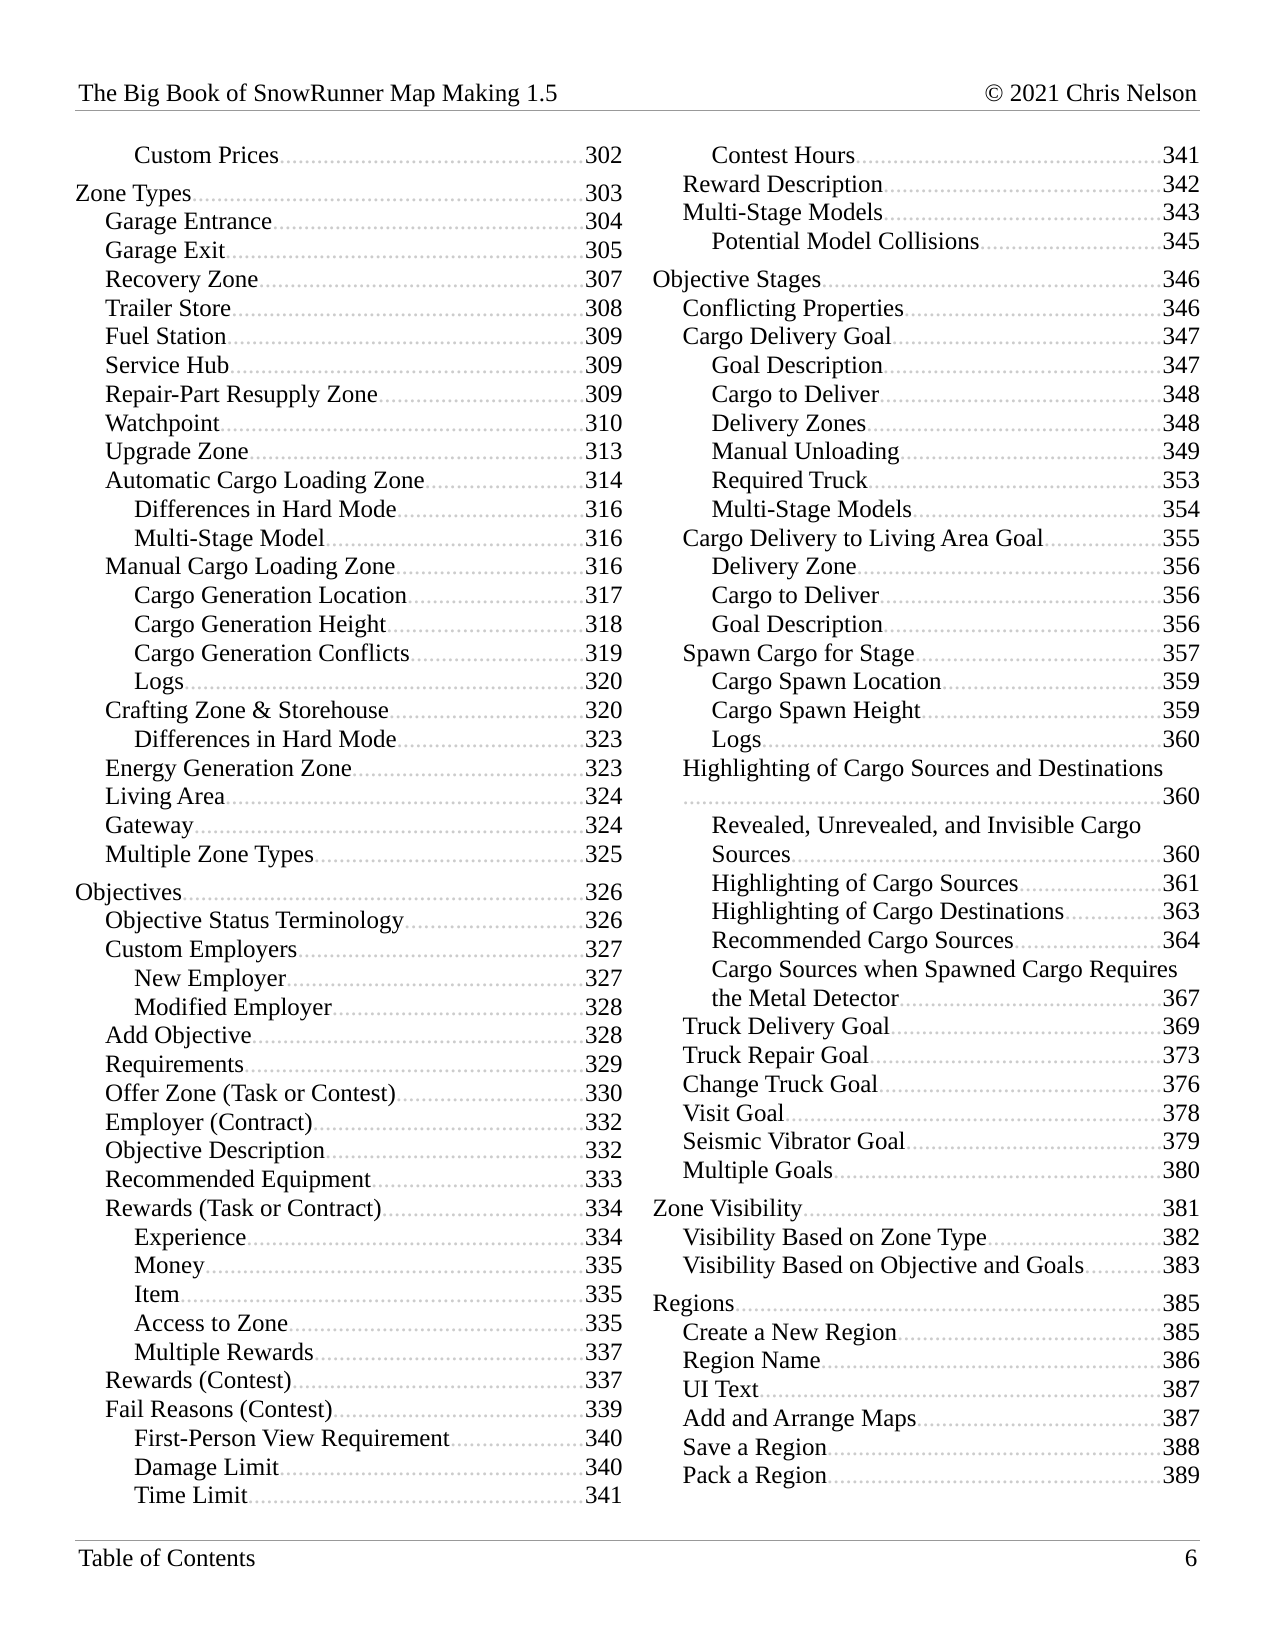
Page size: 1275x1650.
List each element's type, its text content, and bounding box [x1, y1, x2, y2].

text Rewards (Task or Contract) 334 [105, 1193, 622, 1222]
text Automatic Cargo Loading Zone 314 [105, 465, 622, 494]
text Visibility Based on Zone Type 382 [682, 1222, 1200, 1250]
text Logs 320 [134, 666, 622, 695]
text Manual Cargo Loading Zone 316 [105, 551, 622, 580]
text Employer (Contract) 332 [105, 1107, 622, 1135]
text Seismic Vibrator Goal 379 [682, 1126, 1200, 1155]
text Damage Limit 340 [134, 1452, 622, 1480]
text Cargo to Deliver 356 [711, 580, 1200, 609]
text Living Area 324 [105, 781, 622, 810]
text Garage Entrance 304 [105, 206, 622, 235]
text Garage Exit 305 [105, 235, 622, 264]
text Create a New Region 385 [682, 1317, 1200, 1346]
text Crafting Zone & Storehouse 320 [105, 695, 622, 724]
text Objective Stages 346 [652, 264, 1200, 293]
text Revealed, Unrevealed, and Invisible Cargo Sources 360 [711, 810, 1200, 868]
text Fuel Station 309 [105, 321, 622, 350]
text Visit Goal 378 [682, 1098, 1200, 1126]
text Requirements 329 [105, 1049, 622, 1078]
text Goal Description 347 [711, 350, 1200, 379]
text Cargo Delivery to Living Area Goal 355 [682, 523, 1200, 551]
text Visibility Based on Objective and Goals 383 [682, 1250, 1200, 1279]
text Change Truck Goal 376 [682, 1069, 1200, 1098]
text Multiple Rewards 337 [134, 1337, 622, 1365]
text Differences in Hard Mode 323 [134, 724, 622, 753]
text Highlighting of Cargo Sources and Destinations 360 [682, 753, 1200, 810]
text Save a Region 388 [682, 1432, 1200, 1461]
text Money 335 [134, 1250, 622, 1279]
text Multi-Stage Model 316 [134, 523, 622, 551]
text Objective Status Terminology 326 [105, 905, 622, 934]
text Cargo Spawn Location 359 [711, 666, 1200, 695]
text Cargo Generation Conflicts 319 [134, 638, 622, 666]
text Highlighting of Cargo Destinations 363 [711, 896, 1200, 925]
text Goal Description 356 [711, 609, 1200, 638]
text Objective Description 332 [105, 1135, 622, 1164]
text Item 335 [134, 1279, 622, 1308]
text Add and Arrange Maps 387 [682, 1403, 1200, 1432]
text Multi-Stage Models 343 [682, 197, 1200, 226]
text Delivery Zones 348 [711, 408, 1200, 436]
text Potential Model Collisions 345 [711, 226, 1200, 255]
text Cargo Sources when Spawned Cargo Requires the Metal Detector 367 [711, 954, 1200, 1011]
text Required Truck 353 [711, 465, 1200, 494]
text Energy Generation Zone 323 [105, 753, 622, 781]
text Cargo Generation Height 318 [134, 609, 622, 638]
text Differences in Hard Mode 316 [134, 494, 622, 523]
text Fail Reasons (Contest) 339 [105, 1394, 622, 1423]
text Access to Zone 335 [134, 1308, 622, 1337]
text Multiple Goals 380 [682, 1155, 1200, 1184]
text First-Person View Requirement 340 [134, 1423, 622, 1452]
text Logs 360 [711, 724, 1200, 753]
text Recommended Cargo Sources 364 [711, 925, 1200, 954]
text New Employer 327 [134, 963, 622, 992]
text Offer Zone (Task or Contest) 330 [105, 1078, 622, 1107]
text Cargo Spawn Height 359 [711, 695, 1200, 724]
text Contest Hours 341 [711, 140, 1200, 169]
text Gateway 324 [105, 810, 622, 839]
text Objectives 326 [75, 877, 622, 905]
text Recommended Equipment 333 [105, 1164, 622, 1193]
text Delivery Zone 356 [711, 551, 1200, 580]
text Experience 334 [134, 1222, 622, 1250]
text Custom Employers 327 [105, 934, 622, 963]
text Highlighting of Cargo Sources 361 [711, 868, 1200, 896]
text Reward Description 342 [682, 169, 1200, 197]
text Spawn Cargo for Stage 357 [682, 638, 1200, 666]
text Cargo Delivery Goal 347 [682, 321, 1200, 350]
text Upgrade Zone 313 [105, 436, 622, 465]
text Cargo to Deliver 348 [711, 379, 1200, 408]
text Custom Prices 302 [134, 140, 622, 169]
text Zone Types 303 [75, 178, 622, 206]
text Time Limit 341 [134, 1480, 622, 1509]
text Rewards (Contest) 337 [105, 1365, 622, 1394]
text Zone Visibility 381 [652, 1193, 1200, 1222]
text Modified Employer 328 [134, 992, 622, 1020]
text Regions 385 [652, 1288, 1200, 1317]
text Cargo Generation Location 317 [134, 580, 622, 609]
text Trailer Store 308 [105, 293, 622, 321]
text Truck Repair Goal 373 [682, 1040, 1200, 1069]
text Watchpoint 310 [105, 408, 622, 436]
text Recovery Zone 307 [105, 264, 622, 293]
text Service Hub 309 [105, 350, 622, 379]
text Repair-Part Resupply Zone 309 [105, 379, 622, 408]
text Region Name 386 [682, 1346, 1200, 1374]
text Manual Unloading 349 [711, 436, 1200, 465]
text UI Text 387 [682, 1374, 1200, 1403]
text Add Objective 328 [105, 1020, 622, 1049]
text Pack a Region 389 [682, 1461, 1200, 1489]
text Conflicting Properties 346 [682, 293, 1200, 321]
text Truck Delivery Goal 369 [682, 1011, 1200, 1040]
text Multiple Zone Types 325 [105, 839, 622, 868]
text Multi-Stage Models 354 [711, 494, 1200, 523]
